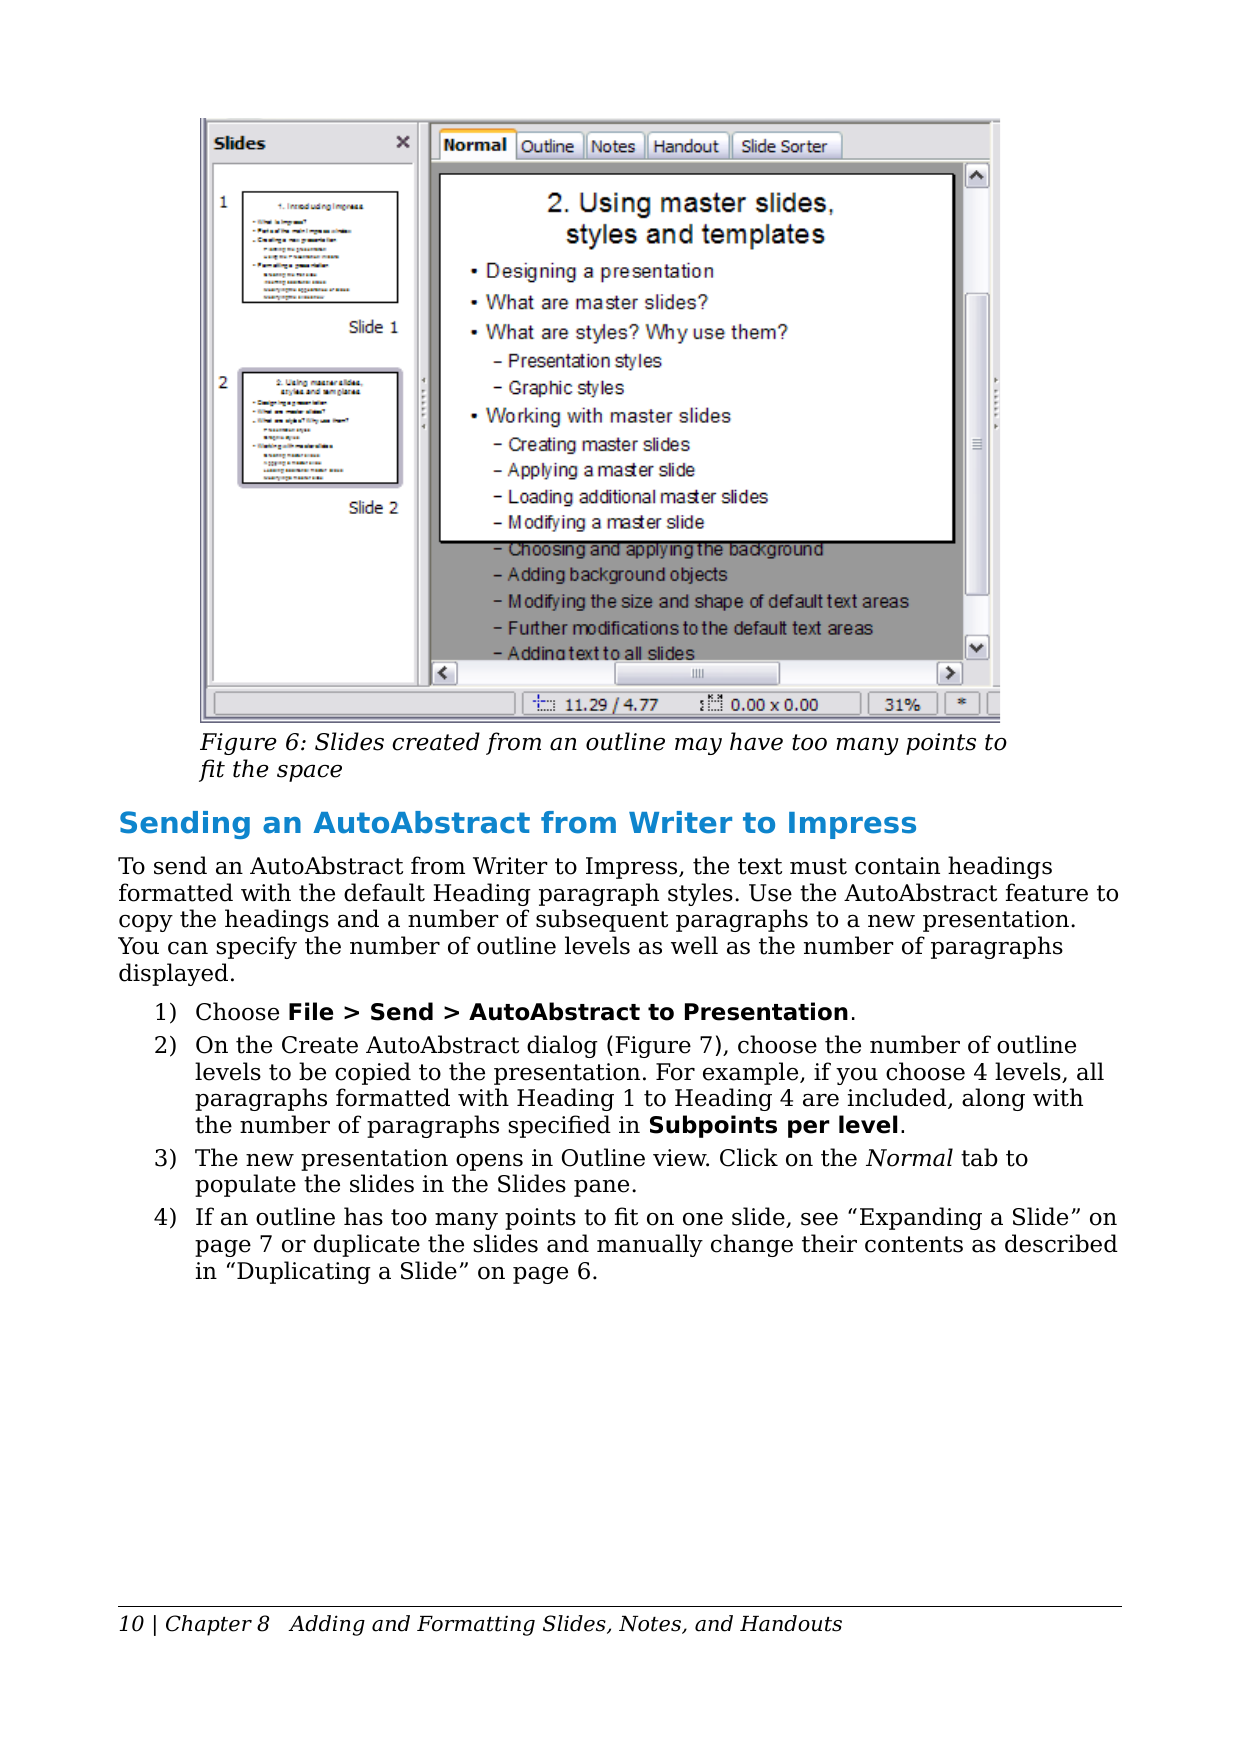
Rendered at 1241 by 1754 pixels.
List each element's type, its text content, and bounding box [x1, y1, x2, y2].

subtitle Sending an AutoAbstract from Writer to Impress [118, 807, 1122, 841]
picture [200, 118, 1001, 723]
list On the Create AutoAbstract dialog (Figure 7), choose the number of outline levels to be copied to the presentation. For example, if you choose 4 levels, all paragraphs formatted with Heading 1 to Heading 4 are included, along with the number of paragraphs specified in Subpoints per level. [177, 1032, 1122, 1139]
list Choose File > Send > AutoAbstract to Presentation. [177, 999, 1122, 1026]
list If an outline has too many points to fit on one slide, see “Expanding a Slide” on page 7 or duplicate the slides and manually change their contents as described in “Duplicating a Slide” on page 6. [177, 1204, 1122, 1284]
text Figure 6: Slides created from an outline may have too many points to fit the space [200, 729, 1040, 783]
text To send an AutoAbstract from Writer to Impress, the text must contain headings formatted with the default Heading paragraph styles. Use the AutoAbstract feature to copy the headings and a number of subsequent paragraphs to a new presentation. You can specify the number of outline levels as well as the number of paragraphs displayed. [118, 853, 1122, 987]
list The new presentation opens in Outline view. Click on the Normal tab to populate the slides in the Slides pane. [177, 1145, 1122, 1198]
